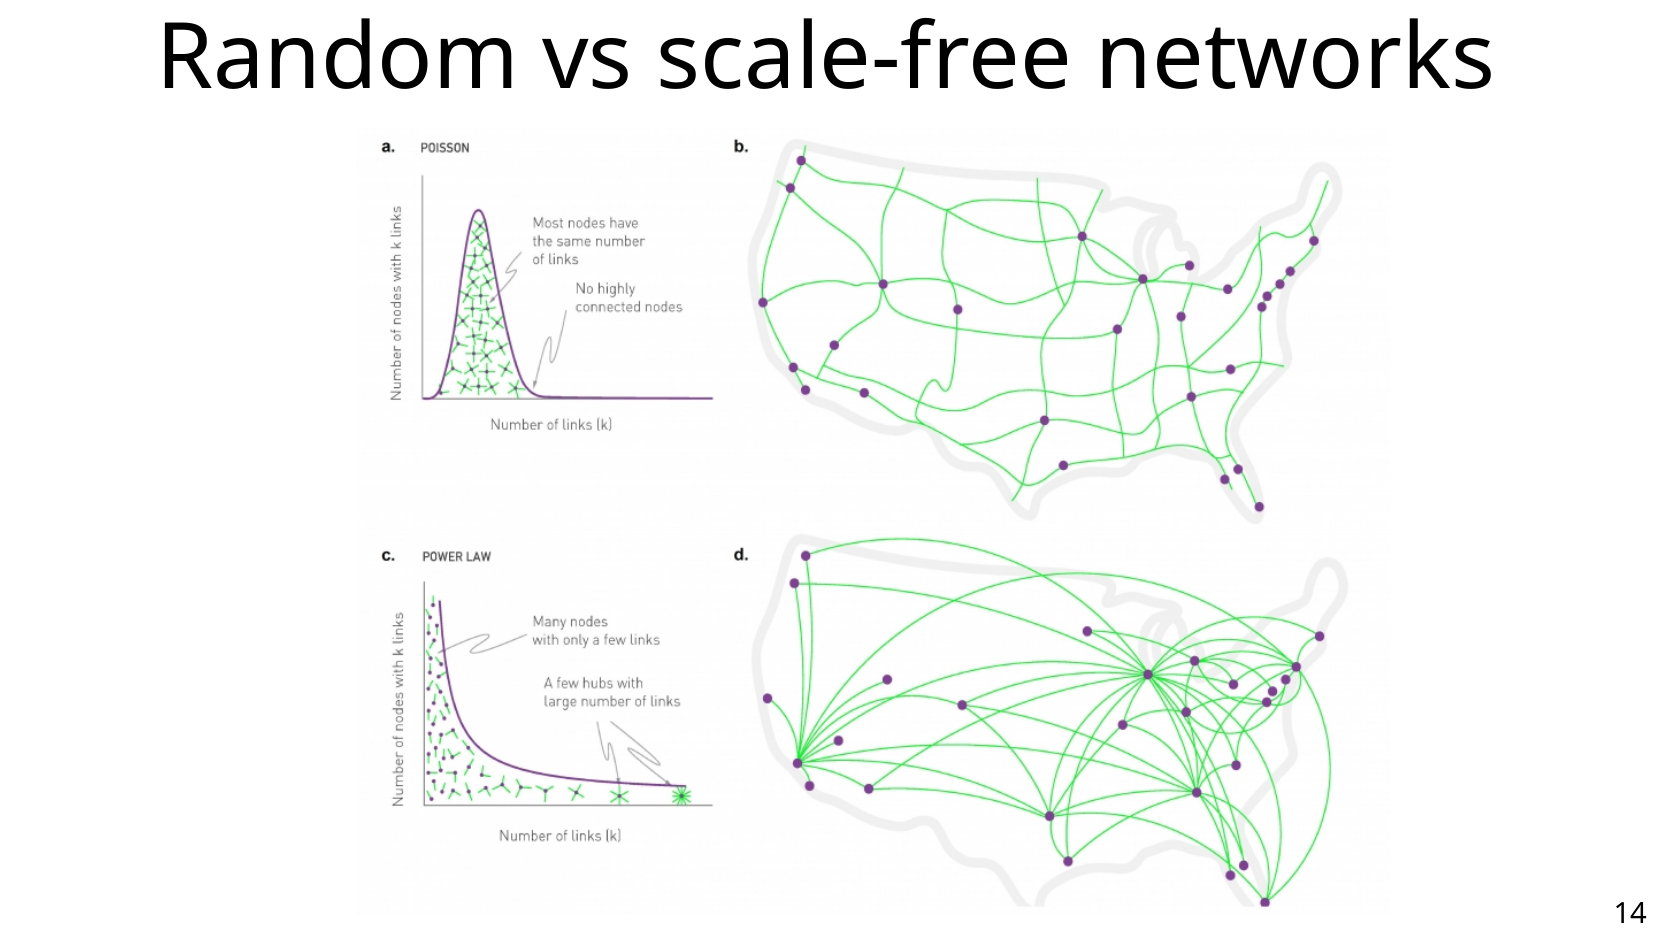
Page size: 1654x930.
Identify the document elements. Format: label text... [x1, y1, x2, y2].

title Random vs scale-free networks [82, 1, 1571, 105]
picture [356, 127, 1391, 915]
